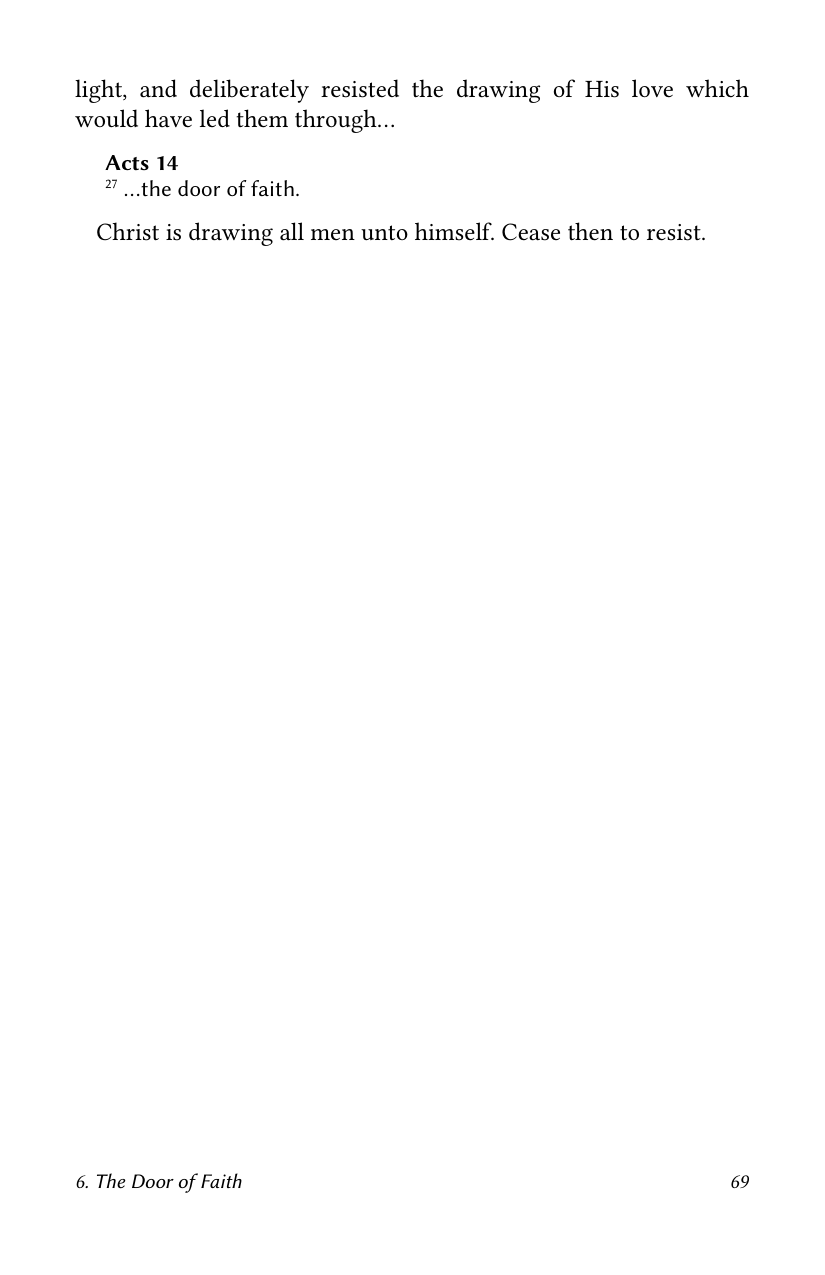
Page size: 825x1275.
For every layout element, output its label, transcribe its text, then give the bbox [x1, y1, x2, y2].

text light, and deliberately resisted the drawing of His love which would have led them through… [75, 75, 750, 133]
text 27 ...the door of faith. [105, 176, 720, 202]
text Acts 14 [105, 150, 750, 176]
text Christ is drawing all men unto himself. Cease then to resist. [75, 218, 750, 246]
